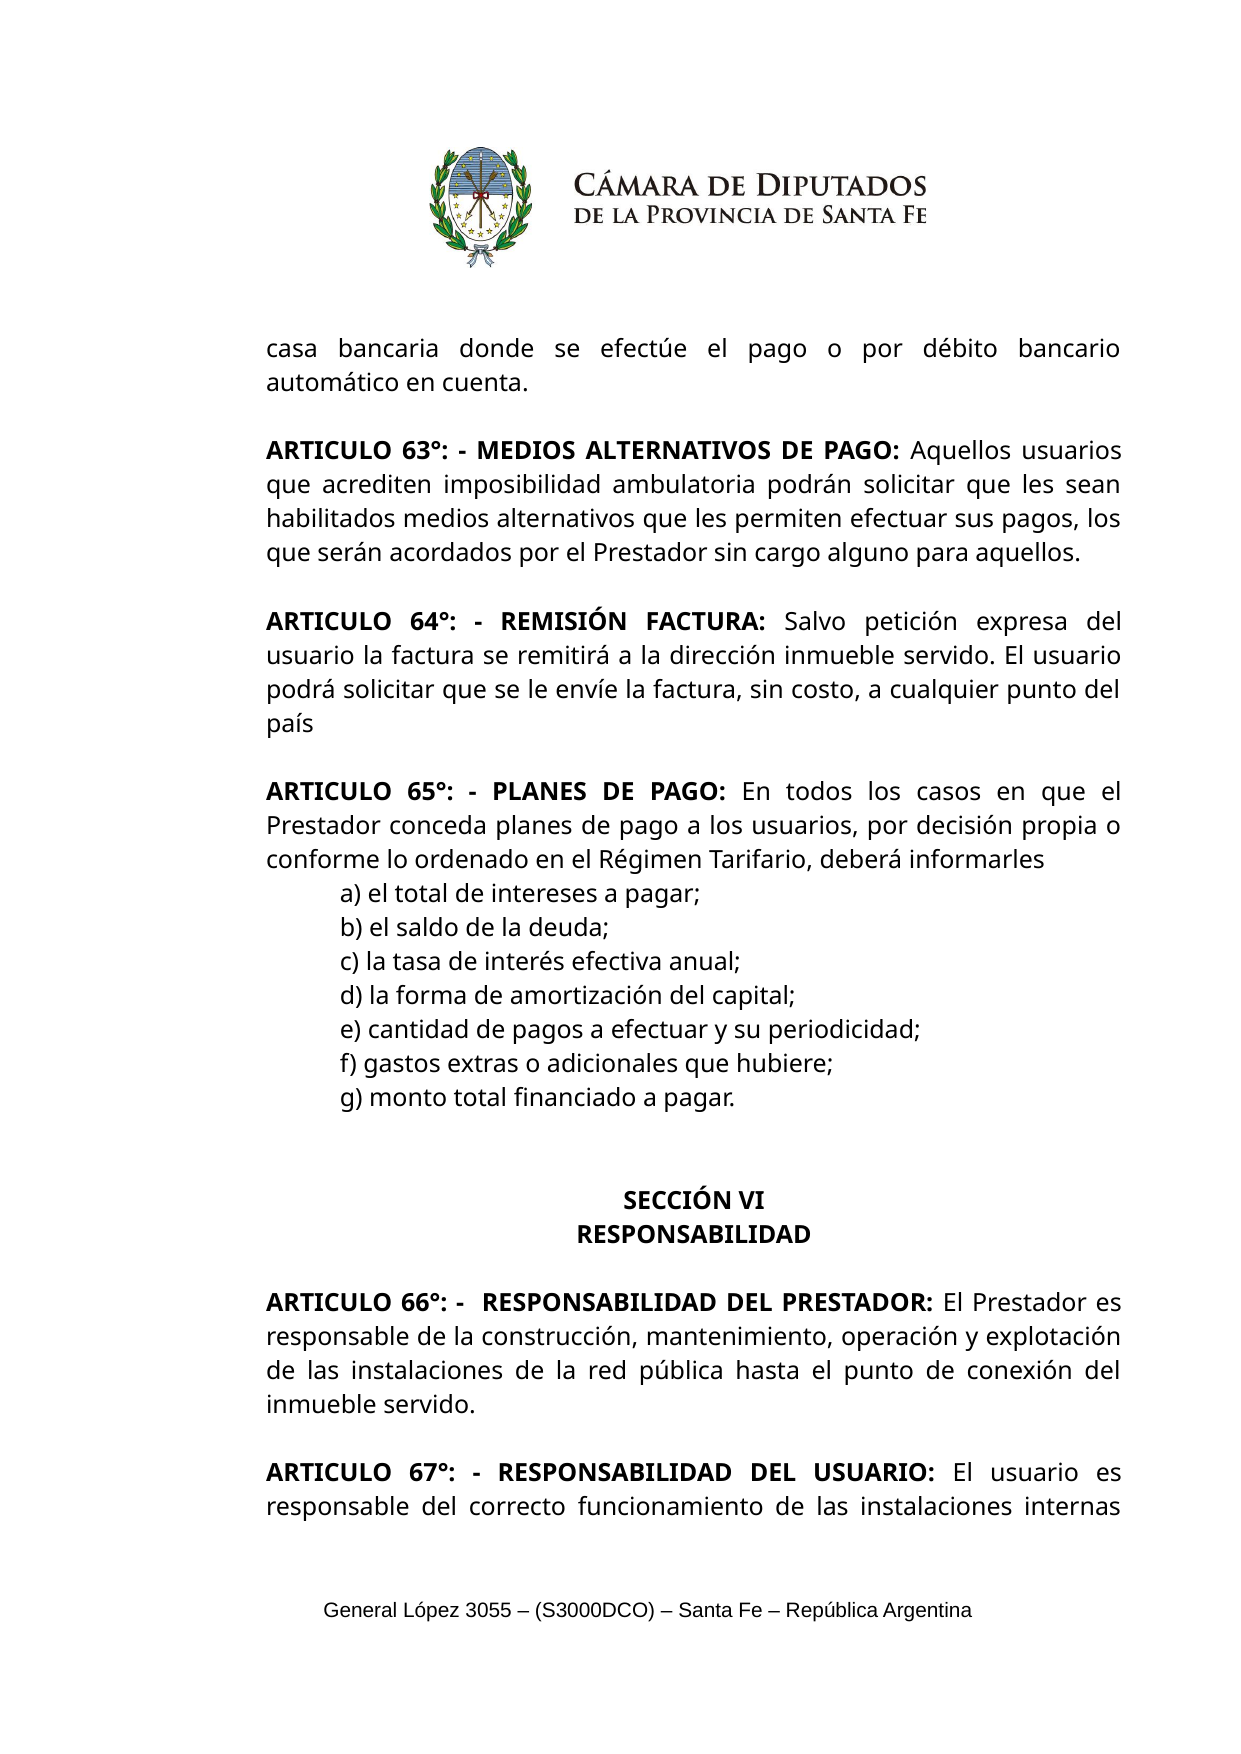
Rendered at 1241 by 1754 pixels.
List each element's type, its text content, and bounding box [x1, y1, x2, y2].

text b) el saldo de la deuda; [339, 910, 1122, 944]
text a) el total de intereses a pagar; [339, 876, 1122, 910]
text RESPONSABILIDAD [266, 1216, 1122, 1250]
picture [429, 147, 927, 272]
text SECCIÓN VI [266, 1182, 1122, 1216]
text ARTICULO 64°: - REMISIÓN FACTURA: Salvo petición expresa del usuario la factura se remitirá a la dirección inmueble servido. El usuario podrá solicitar que se le envíe la factura, sin costo, a cualquier punto del país [266, 603, 1122, 739]
text ARTICULO 65°: - PLANES DE PAGO: En todos los casos en que el Prestador conceda planes de pago a los usuarios, por decisión propia o conforme lo ordenado en el Régimen Tarifario, deberá informarles [266, 773, 1122, 876]
text e) cantidad de pagos a efectuar y su periodicidad; [339, 1012, 1122, 1046]
text casa bancaria donde se efectúe el pago o por débito bancario automático en cuenta. [266, 331, 1122, 399]
text d) la forma de amortización del capital; [339, 978, 1122, 1012]
text c) la tasa de interés efectiva anual; [339, 944, 1122, 978]
text f) gastos extras o adicionales que hubiere; [339, 1046, 1122, 1080]
text ARTICULO 63°: - MEDIOS ALTERNATIVOS DE PAGO: Aquellos usuarios que acrediten imposibilidad ambulatoria podrán solicitar que les sean habilitados medios alternativos que les permiten efectuar sus pagos, los que serán acordados por el Prestador sin cargo alguno para aquellos. [266, 433, 1122, 569]
text g) monto total financiado a pagar. [339, 1080, 1122, 1114]
text ARTICULO 66°: - RESPONSABILIDAD DEL PRESTADOR: El Prestador es responsable de la construcción, mantenimiento, operación y explotación de las instalaciones de la red pública hasta el punto de conexión del inmueble servido. [266, 1284, 1122, 1421]
text ARTICULO 67°: - RESPONSABILIDAD DEL USUARIO: El usuario es responsable del correcto funcionamiento de las instalaciones internas [266, 1455, 1122, 1523]
